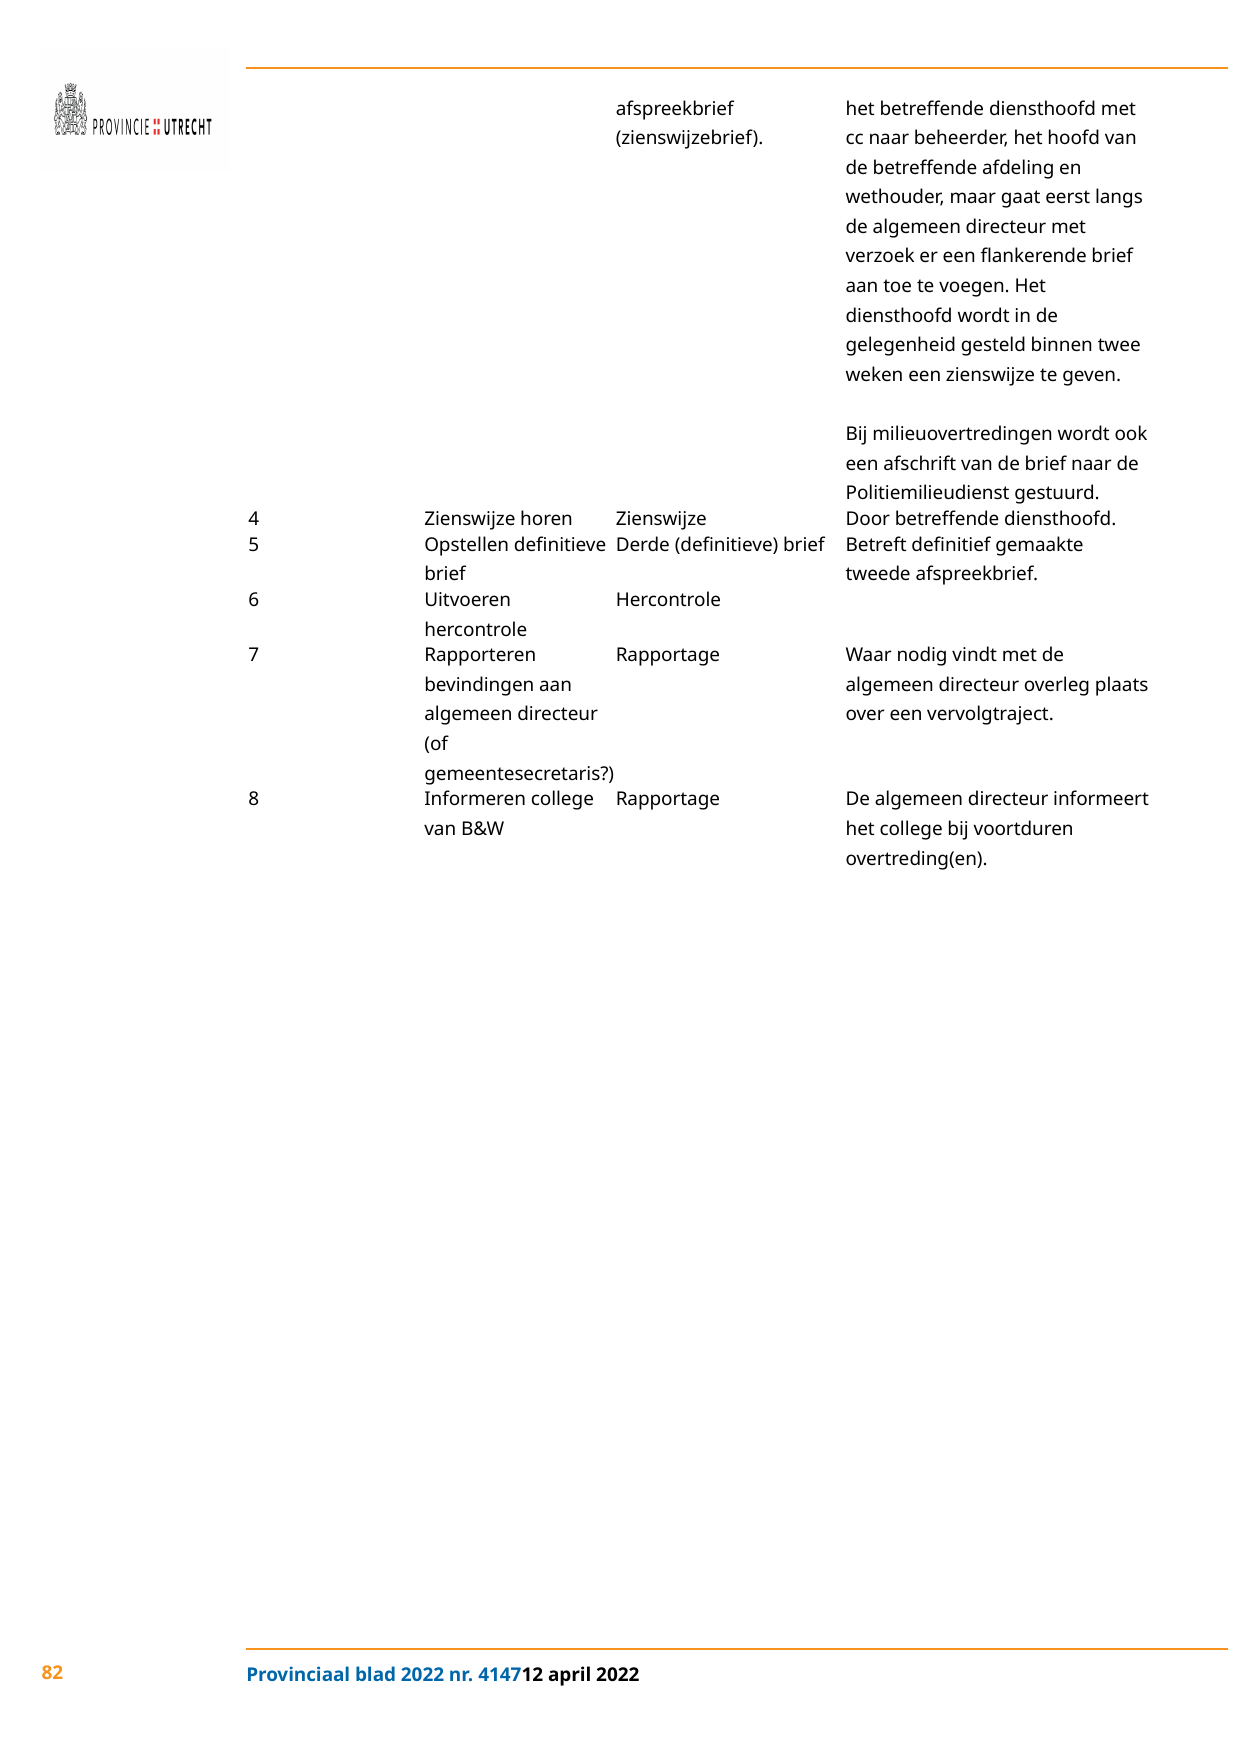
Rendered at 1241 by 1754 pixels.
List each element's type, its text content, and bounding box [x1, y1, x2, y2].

table_cell Rapporteren bevindingen aan algemeen directeur (of gemeentesecretaris?) [424, 641, 616, 786]
table_cell afspreekbrief (zienswijzebrief). [616, 95, 845, 505]
table_cell Rapportage [616, 786, 845, 870]
table_cell Uitvoeren hercontrole [424, 586, 616, 641]
table_cell Zienswijze [616, 505, 845, 531]
table_cell Rapportage [616, 641, 845, 786]
table_cell 4 [248, 505, 424, 531]
table_cell Derde (definitieve) brief [616, 531, 845, 586]
table_cell het betreffende diensthoofd met cc naar beheerder, het hoofd van de betreffende afdeling en wethouder, maar gaat eerst langs de algemeen directeur met verzoek er een flankerende brief aan toe te voegen. Het diensthoofd wordt in de gelegenheid gesteld binnen twee weken een zienswijze te geven. Bij milieuovertredingen wordt ook een afschrift van de brief naar de Politiemilieudienst gestuurd. [845, 95, 1152, 505]
table_cell 8 [248, 786, 424, 870]
picture [41, 47, 231, 172]
table_cell [248, 95, 424, 505]
table_cell Zienswijze horen [424, 505, 616, 531]
table_cell 7 [248, 641, 424, 786]
table_cell Hercontrole [616, 586, 845, 641]
table_cell 5 [248, 531, 424, 586]
table_cell 6 [248, 586, 424, 641]
table_cell Informeren college van B&W [424, 786, 616, 870]
table_cell [845, 586, 1152, 641]
table_cell De algemeen directeur informeert het college bij voortduren overtreding(en). [845, 786, 1152, 870]
table_cell Betreft definitief gemaakte tweede afspreekbrief. [845, 531, 1152, 586]
table_cell Opstellen definitieve brief [424, 531, 616, 586]
table_cell Door betreffende diensthoofd. [845, 505, 1152, 531]
table_cell [424, 95, 616, 505]
table_cell Waar nodig vindt met de algemeen directeur overleg plaats over een vervolgtraject. [845, 641, 1152, 786]
